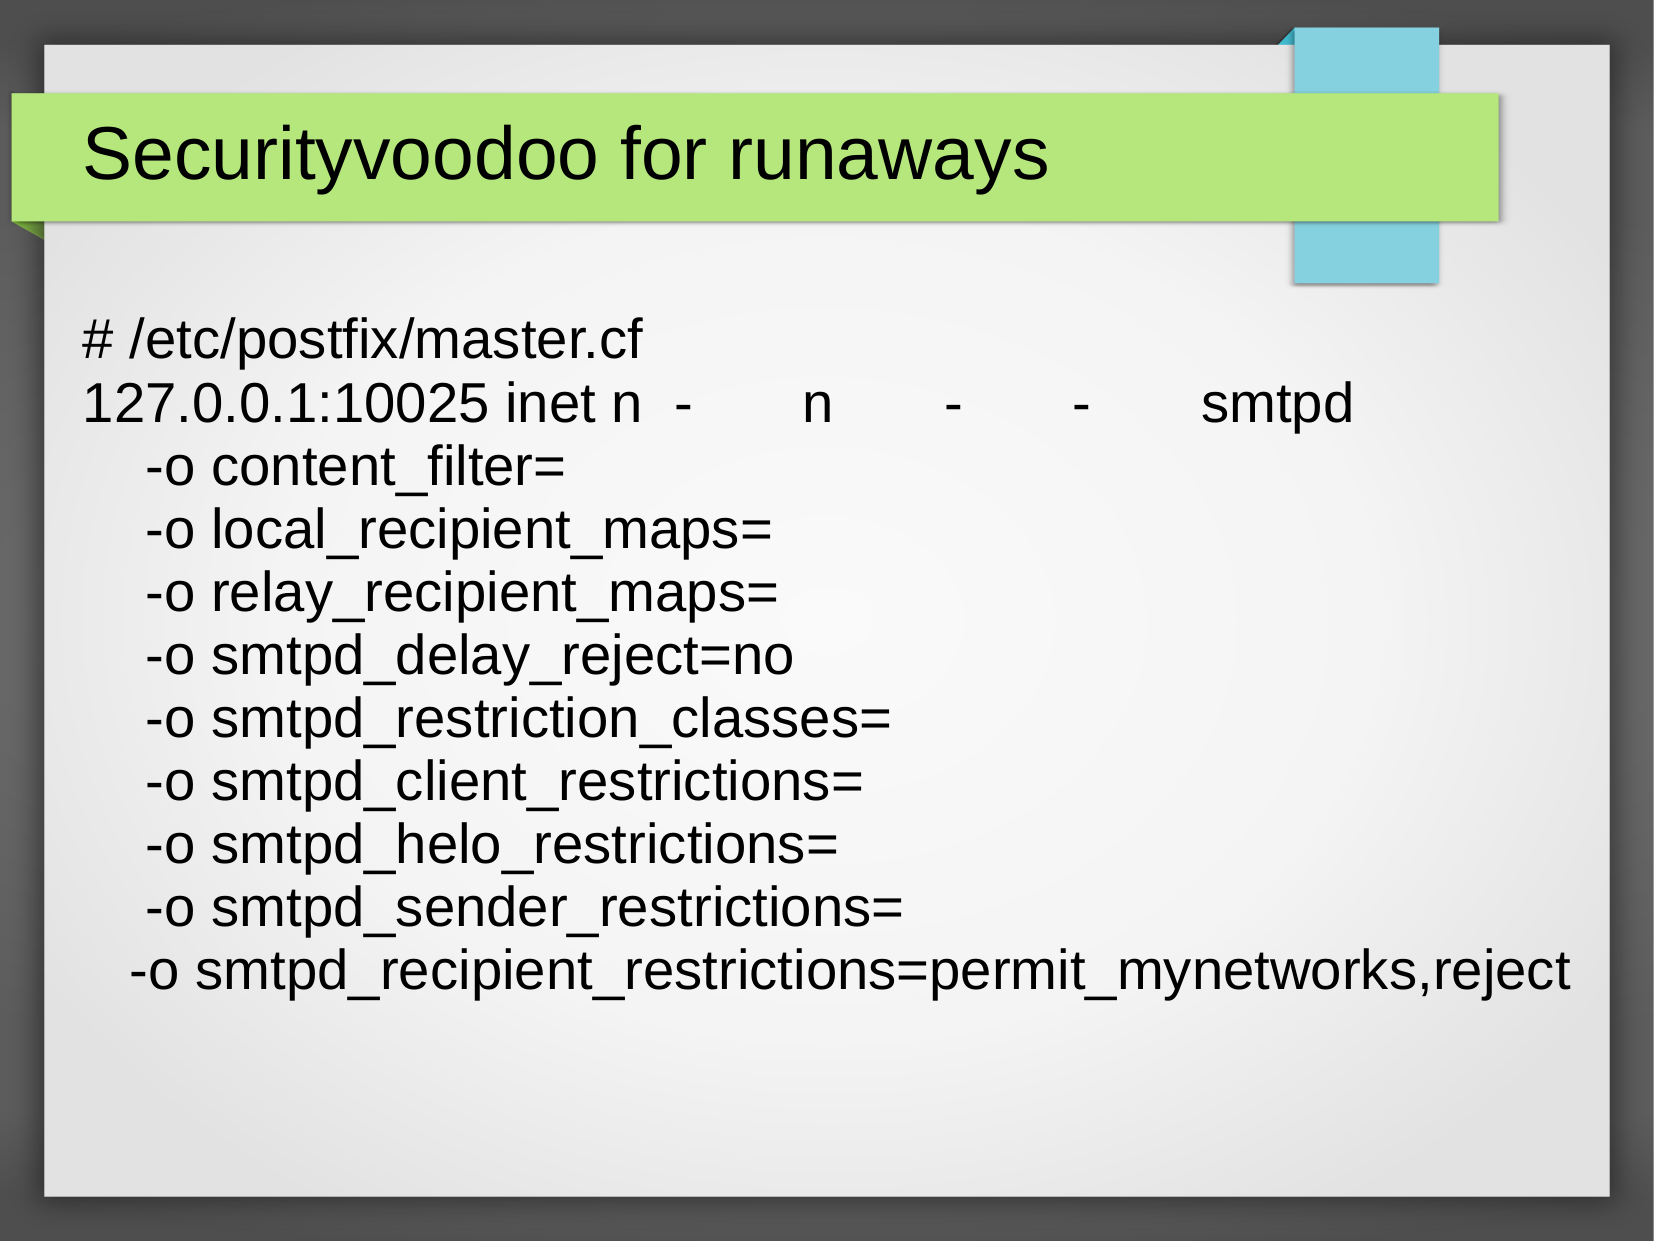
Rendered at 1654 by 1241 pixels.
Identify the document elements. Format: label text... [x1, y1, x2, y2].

subtitle # /etc/postfix/master.cf 127.0.0.1:10025 inet n - n - - smtpd -o content_filter= -o local_recipient_maps= -o relay_recipient_maps= -o smtpd_delay_reject=no -o smtpd_restriction_classes= -o smtpd_client_restrictions= -o smtpd_helo_restrictions= -o smtpd_sender_restrictions= -o smtpd_recipient_restrictions=permit_mynetworks,reject [82, 168, 1571, 1141]
title Securityvoodoo for runaways [82, 94, 1264, 168]
picture [0, 0, 1654, 1241]
